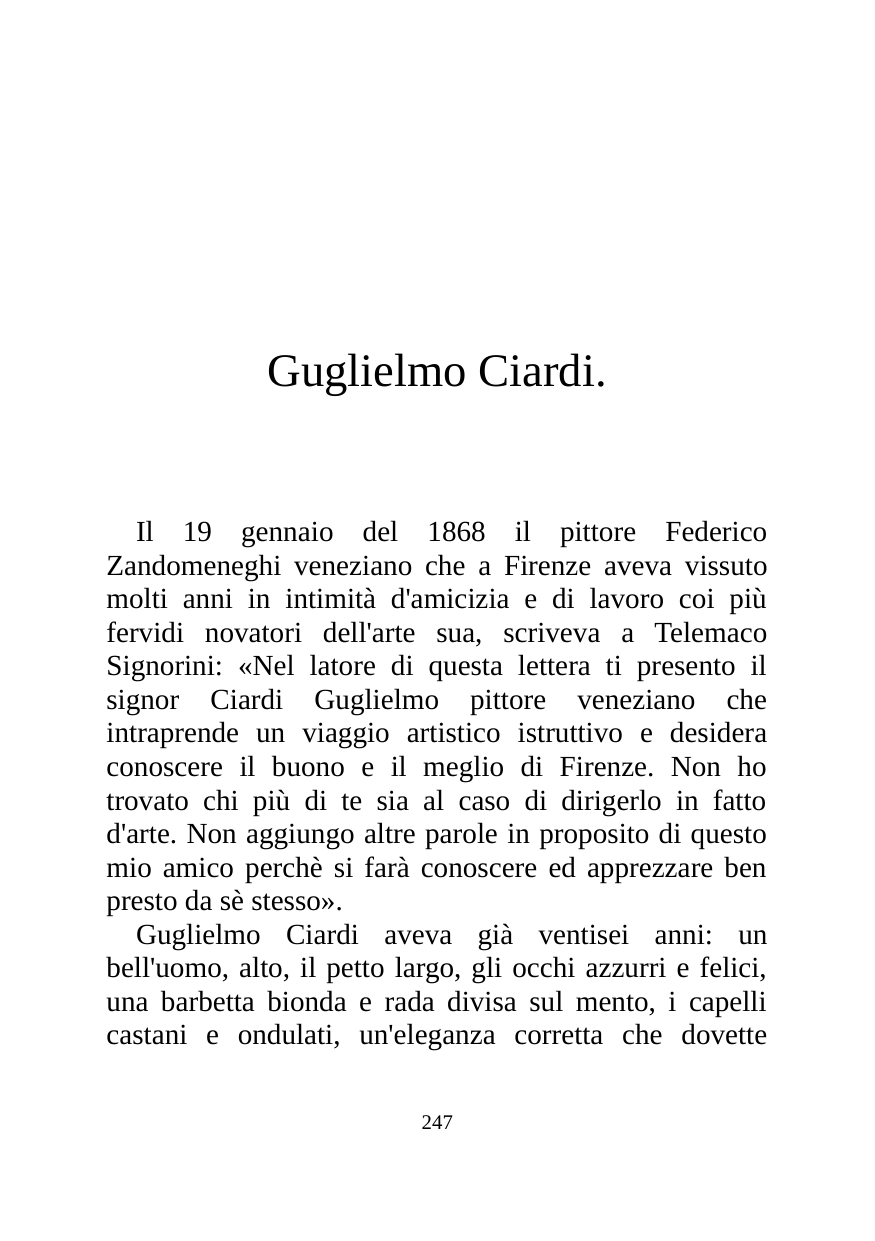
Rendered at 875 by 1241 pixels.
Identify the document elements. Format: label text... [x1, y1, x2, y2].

text Il 19 gennaio del 1868 il pittore Federico Zandomeneghi veneziano che a Firenze aveva vissuto molti anni in intimità d'amicizia e di lavoro coi più fervidi novatori dell'arte sua, scriveva a Telemaco Signorini: «Nel latore di questa lettera ti presento il signor Ciardi Guglielmo pittore veneziano che intraprende un viaggio artistico istruttivo e desidera conoscere il buono e il meglio di Firenze. Non ho trovato chi più di te sia al caso di dirigerlo in fatto d'arte. Non aggiungo altre parole in proposito di questo mio amico perchè si farà conoscere ed apprezzare ben presto da sè stesso». [106, 514, 768, 917]
subtitle Guglielmo Ciardi. [106, 342, 768, 396]
text Guglielmo Ciardi aveva già ventisei anni: un bell'uomo, alto, il petto largo, gli occhi azzurri e felici, una barbetta bionda e rada divisa sul mento, i capelli castani e ondulati, un'eleganza corretta che dovette [106, 917, 768, 1051]
